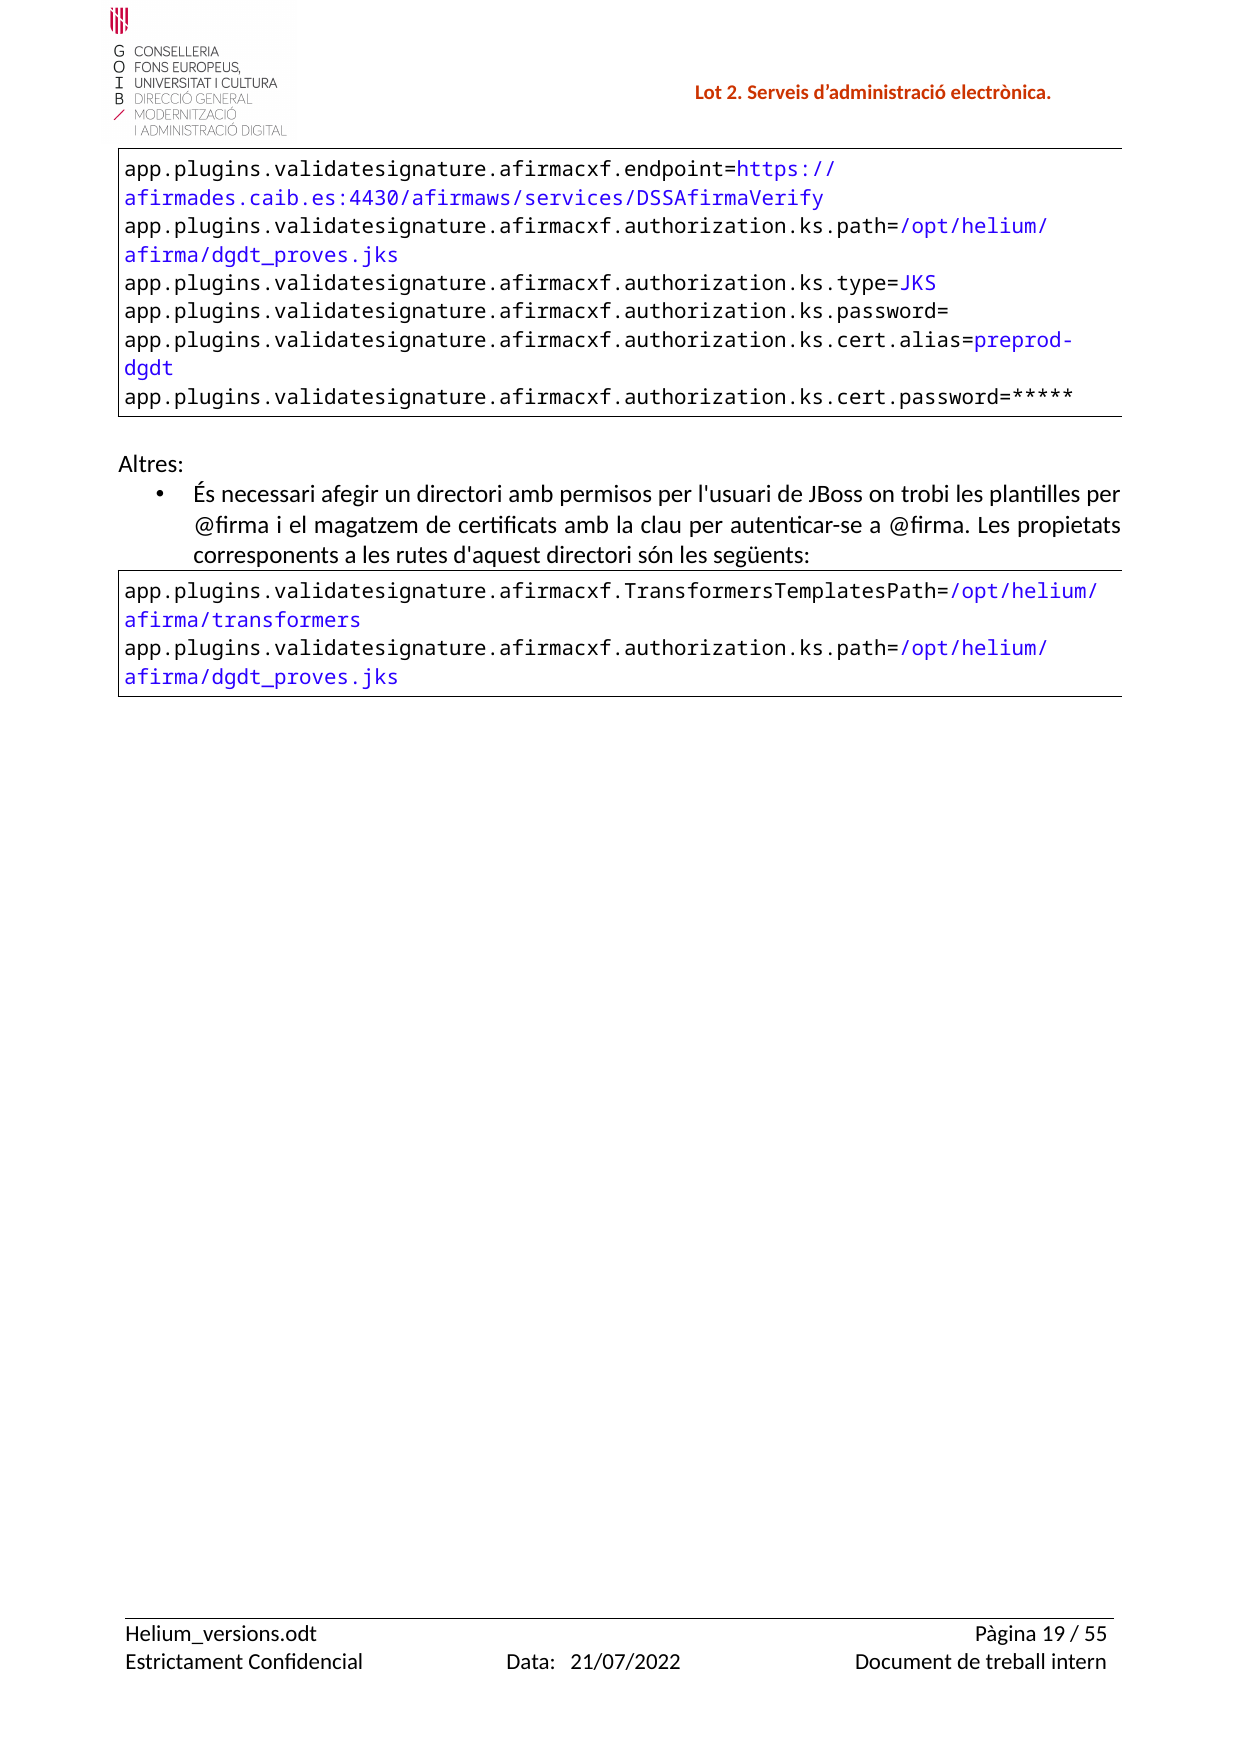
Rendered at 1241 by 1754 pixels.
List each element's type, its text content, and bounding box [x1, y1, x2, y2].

table_header app.plugins.validatesignature.afirmacxf.TransformersTemplatesPath=/opt/helium/afirma/transformers app.plugins.validatesignature.afirmacxf.authorization.ks.path=/opt/helium/afirma/dgdt_proves.jks [119, 571, 1122, 696]
text Altres: [118, 448, 1122, 478]
list És necessari afegir un directori amb permisos per l'usuari de JBoss on trobi les plantilles per @firma i el magatzem de certificats amb la clau per autenticar-se a @firma. Les propietats corresponents a les rutes d'aquest directori són les següents: [156, 478, 1122, 570]
table_header app.plugins.validatesignature.afirmacxf.endpoint=https://afirmades.caib.es:4430/afirmaws/services/DSSAfirmaVerify app.plugins.validatesignature.afirmacxf.authorization.ks.path=/opt/helium/afirma/dgdt_proves.jks app.plugins.validatesignature.afirmacxf.authorization.ks.type=JKS app.plugins.validatesignature.afirmacxf.authorization.ks.password= app.plugins.validatesignature.afirmacxf.authorization.ks.cert.alias=preprod-dgdt app.plugins.validatesignature.afirmacxf.authorization.ks.cert.password=***** [119, 149, 1122, 416]
picture [100, 0, 297, 144]
